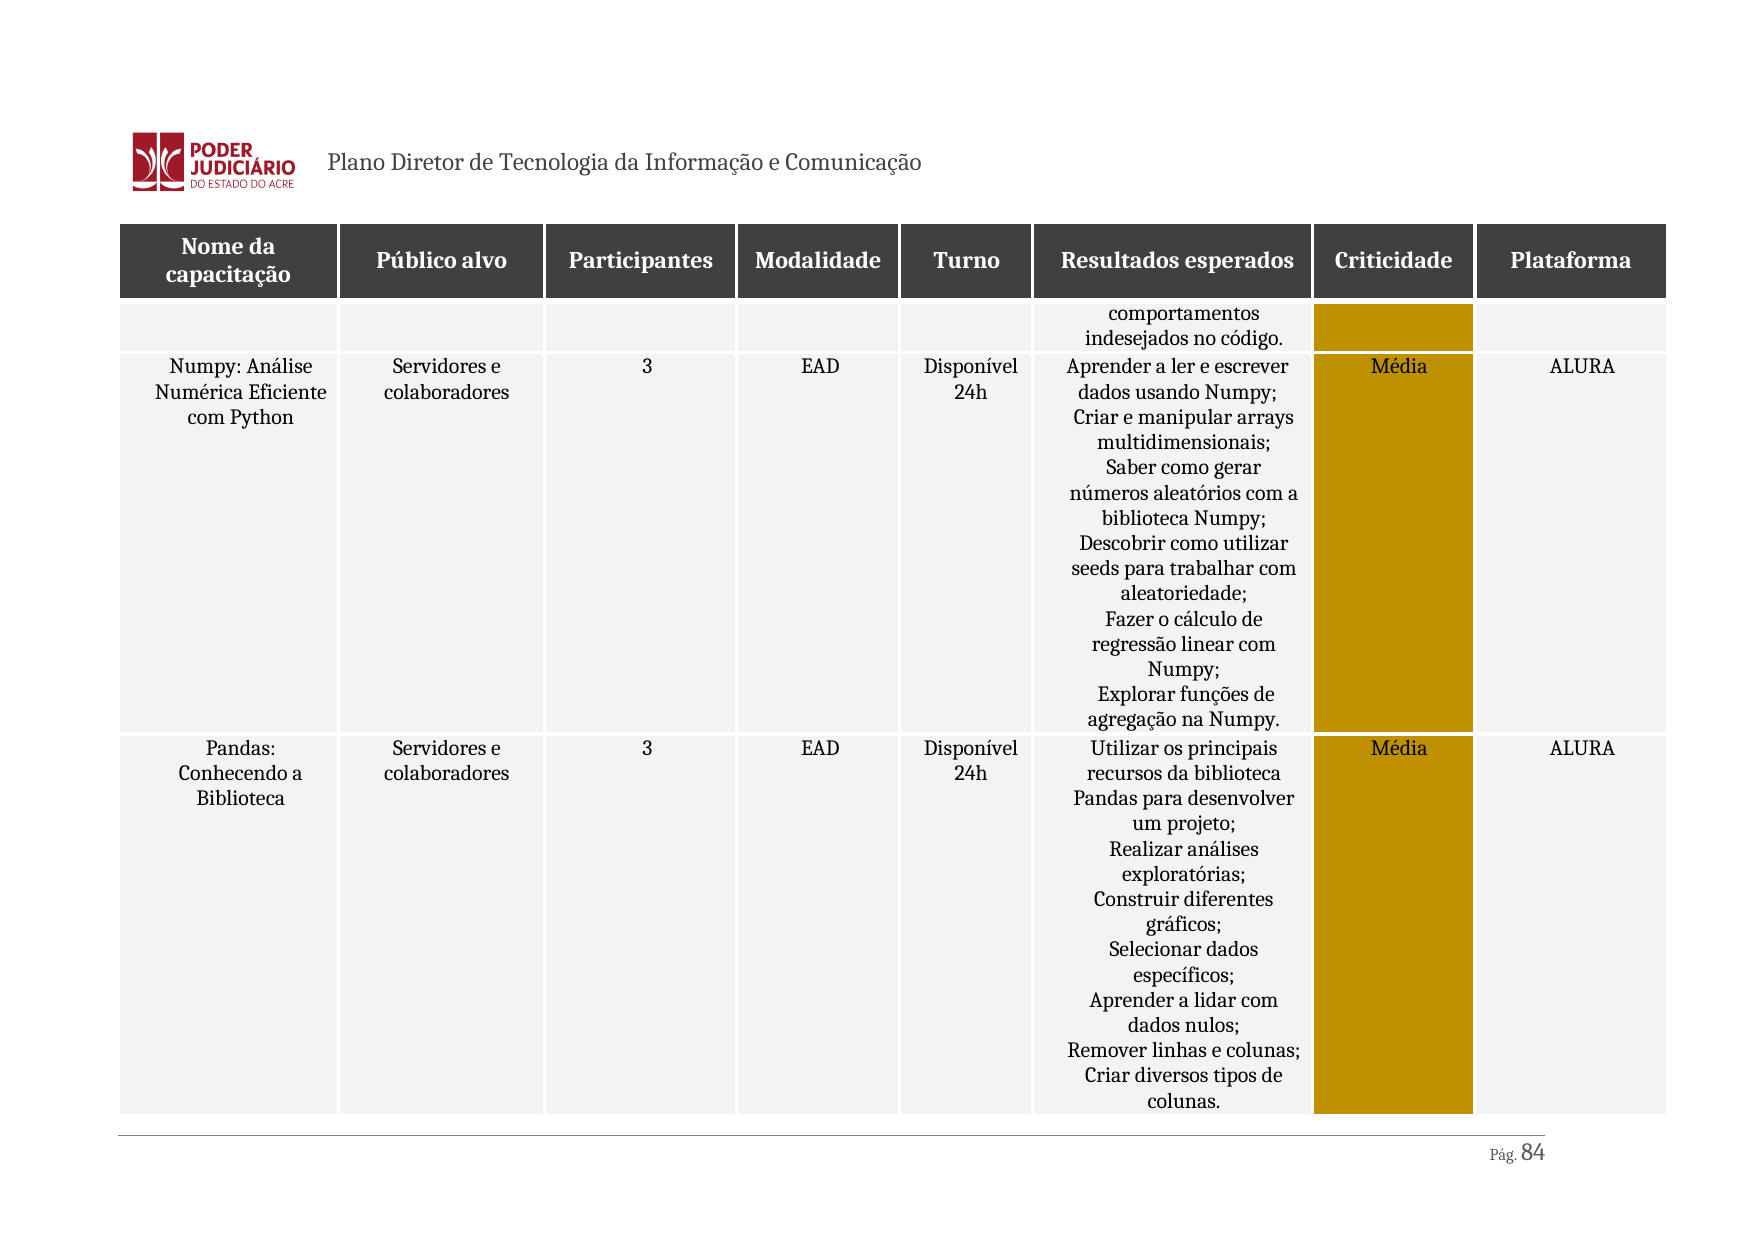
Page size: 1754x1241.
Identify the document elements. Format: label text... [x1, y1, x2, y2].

table_cell Disponível 24h [901, 736, 1031, 1114]
table_header Modalidade [738, 224, 898, 298]
table_cell [901, 304, 1031, 351]
table_header Resultados esperados [1034, 224, 1311, 298]
table_header Público alvo [340, 224, 543, 298]
table_cell [1477, 304, 1666, 351]
table_cell EAD [738, 354, 898, 732]
table_cell Utilizar os principais recursos da biblioteca Pandas para desenvolver um projeto; Realizar análises exploratórias; Construir diferentes gráficos; Selecionar dados específicos; Aprender a lidar com dados nulos; Remover linhas e colunas; Criar diversos tipos de colunas. [1034, 736, 1311, 1114]
table_cell ALURA [1477, 736, 1666, 1114]
table_cell Aprender a ler e escrever dados usando Numpy; Criar e manipular arrays multidimensionais; Saber como gerar números aleatórios com a biblioteca Numpy; Descobrir como utilizar seeds para trabalhar com aleatoriedade; Fazer o cálculo de regressão linear com Numpy; Explorar funções de agregação na Numpy. [1034, 354, 1311, 732]
table_cell Média [1314, 354, 1473, 732]
table_header Nome da capacitação [120, 224, 337, 298]
table_cell comportamentos indesejados no código. [1034, 304, 1311, 351]
table_cell Pandas: Conhecendo a Biblioteca [120, 736, 337, 1114]
table_cell [546, 304, 735, 351]
table_header Plataforma [1477, 224, 1666, 298]
table_cell [1314, 304, 1473, 351]
table_cell [340, 304, 543, 351]
table_header Turno [901, 224, 1031, 298]
table_cell EAD [738, 736, 898, 1114]
table_cell Numpy: Análise Numérica Eficiente com Python [120, 354, 337, 732]
table_cell ALURA [1477, 354, 1666, 732]
table_cell 3 [546, 736, 735, 1114]
table_header Criticidade [1314, 224, 1473, 298]
table_cell [738, 304, 898, 351]
table_cell [120, 304, 337, 351]
table_cell Servidores e colaboradores [340, 354, 543, 732]
table_cell Disponível 24h [901, 354, 1031, 732]
table_cell 3 [546, 354, 735, 732]
table_cell Servidores e colaboradores [340, 736, 543, 1114]
table_cell Média [1314, 736, 1473, 1114]
table_header Participantes [546, 224, 735, 298]
